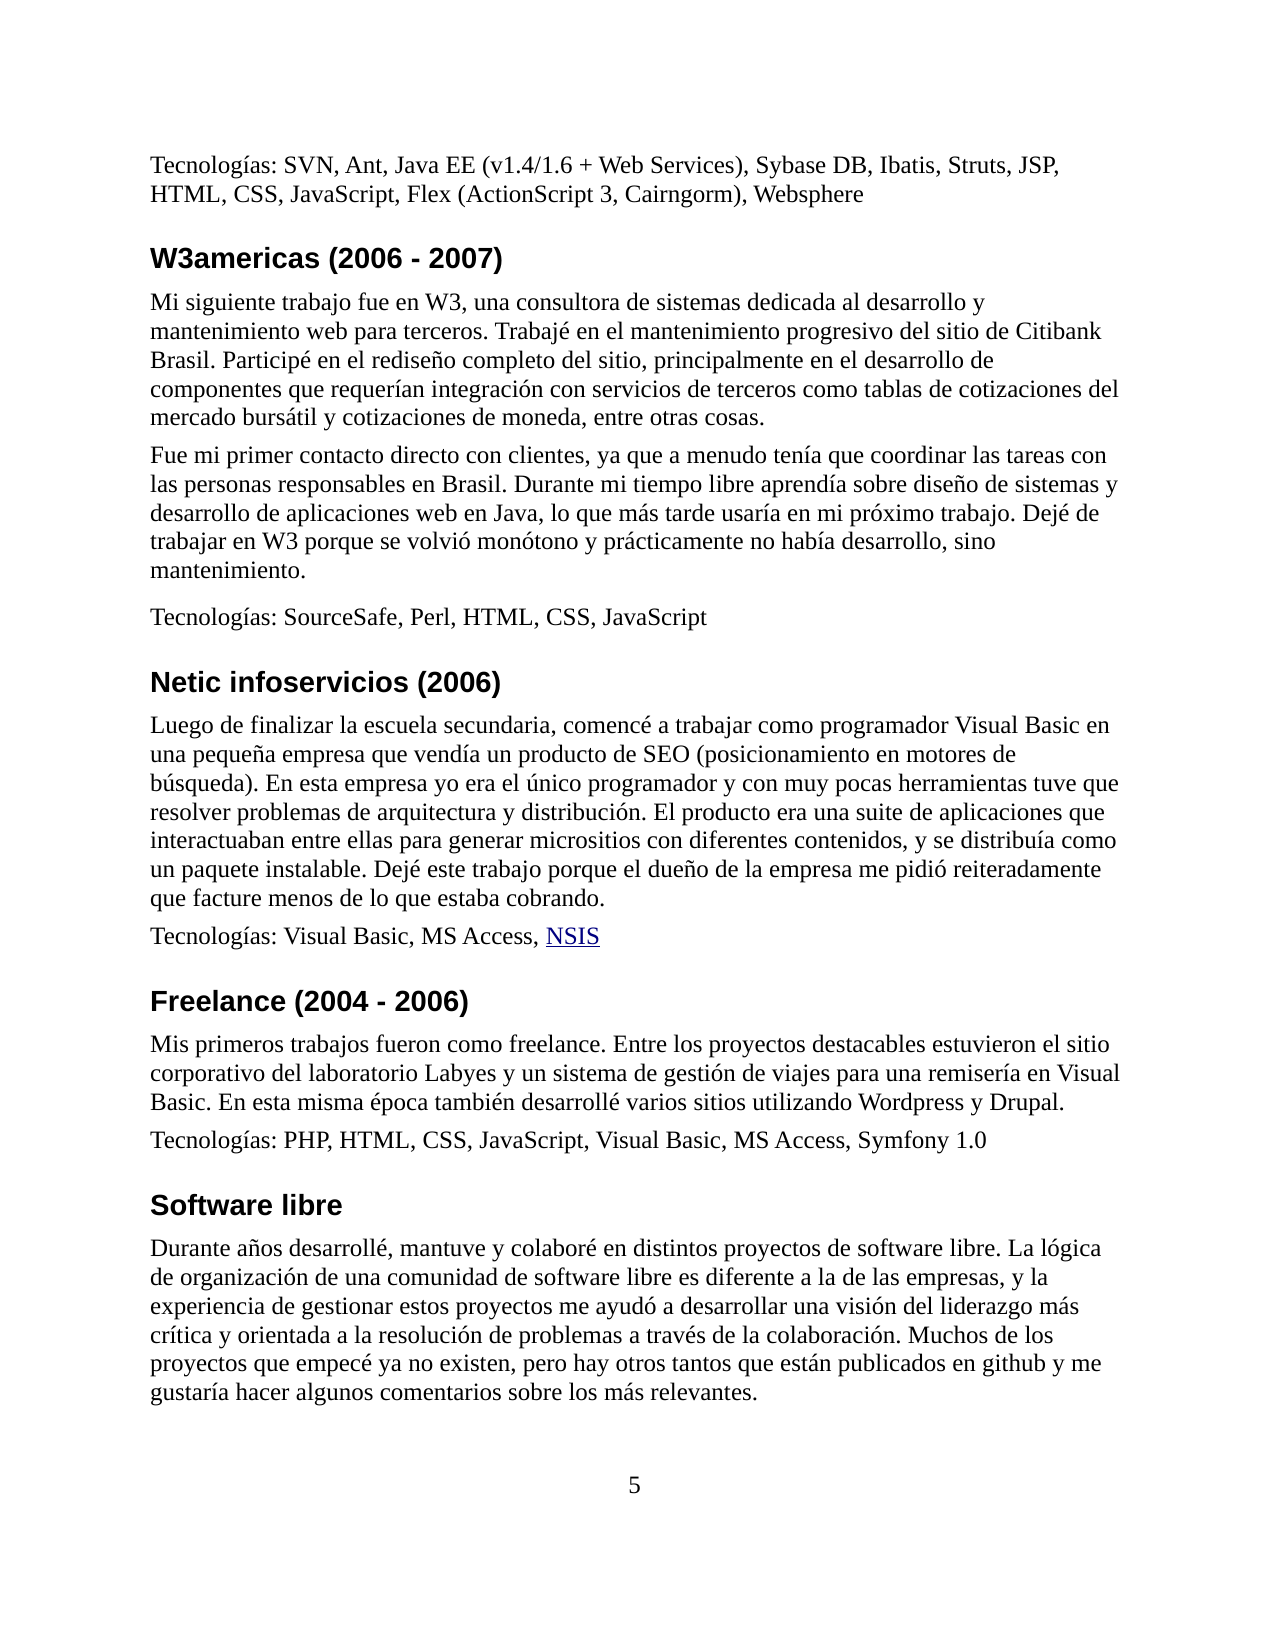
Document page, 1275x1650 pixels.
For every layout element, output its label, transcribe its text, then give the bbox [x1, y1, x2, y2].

text Luego de finalizar la escuela secundaria, comencé a trabajar como programador Visual Basic en una pequeña empresa que vendía un producto de SEO (posicionamiento en motores de búsqueda). En esta empresa yo era el único programador y con muy pocas herramientas tuve que resolver problemas de arquitectura y distribución. El producto era una suite de aplicaciones que interactuaban entre ellas para generar micrositios con diferentes contenidos, y se distribuía como un paquete instalable. Dejé este trabajo porque el dueño de la empresa me pidió reiteradamente que facture menos de lo que estaba cobrando. [150, 711, 1125, 912]
text Tecnologías: SVN, Ant, Java EE (v1.4/1.6 + Web Services), Sybase DB, Ibatis, Struts, JSP, HTML, CSS, JavaScript, Flex (ActionScript 3, Cairngorm), Websphere [150, 150, 1125, 207]
text Mi siguiente trabajo fue en W3, una consultora de sistemas dedicada al desarrollo y mantenimiento web para terceros. Trabajé en el mantenimiento progresivo del sitio de Citibank Brasil. Participé en el rediseño completo del sitio, principalmente en el desarrollo de componentes que requerían integración con servicios de terceros como tablas de cotizaciones del mercado bursátil y cotizaciones de moneda, entre otras cosas. [150, 287, 1125, 431]
text Mis primeros trabajos fueron como freelance. Entre los proyectos destacables estuvieron el sitio corporativo del laboratorio Labyes y un sistema de gestión de viajes para una remisería en Visual Basic. En esta misma época también desarrollé varios sitios utilizando Wordpress y Drupal. [150, 1029, 1125, 1116]
subtitle W3americas (2006 - 2007) [150, 241, 1125, 275]
text Tecnologías: SourceSafe, Perl, HTML, CSS, JavaScript [150, 602, 1125, 631]
subtitle Software libre [150, 1187, 1125, 1221]
text Tecnologías: Visual Basic, MS Access, NSIS [150, 921, 1125, 949]
text Fue mi primer contacto directo con clientes, ya que a menudo tenía que coordinar las tareas con las personas responsables en Brasil. Durante mi tiempo libre aprendía sobre diseño de sistemas y desarrollo de aplicaciones web en Java, lo que más tarde usaría en mi próximo trabajo. Dejé de trabajar en W3 porque se volvió monótono y prácticamente no había desarrollo, sino mantenimiento. [150, 440, 1125, 584]
text Durante años desarrollé, mantuve y colaboré en distintos proyectos de software libre. La lógica de organización de una comunidad de software libre es diferente a la de las empresas, y la experiencia de gestionar estos proyectos me ayudó a desarrollar una visión del liderazgo más crítica y orientada a la resolución de problemas a través de la colaboración. Muchos de los proyectos que empecé ya no existen, pero hay otros tantos que están publicados en github y me gustaría hacer algunos comentarios sobre los más relevantes. [150, 1233, 1125, 1406]
subtitle Netic infoservicios (2006) [150, 664, 1125, 698]
subtitle Freelance (2004 - 2006) [150, 983, 1125, 1017]
text Tecnologías: PHP, HTML, CSS, JavaScript, Visual Basic, MS Access, Symfony 1.0 [150, 1125, 1125, 1153]
